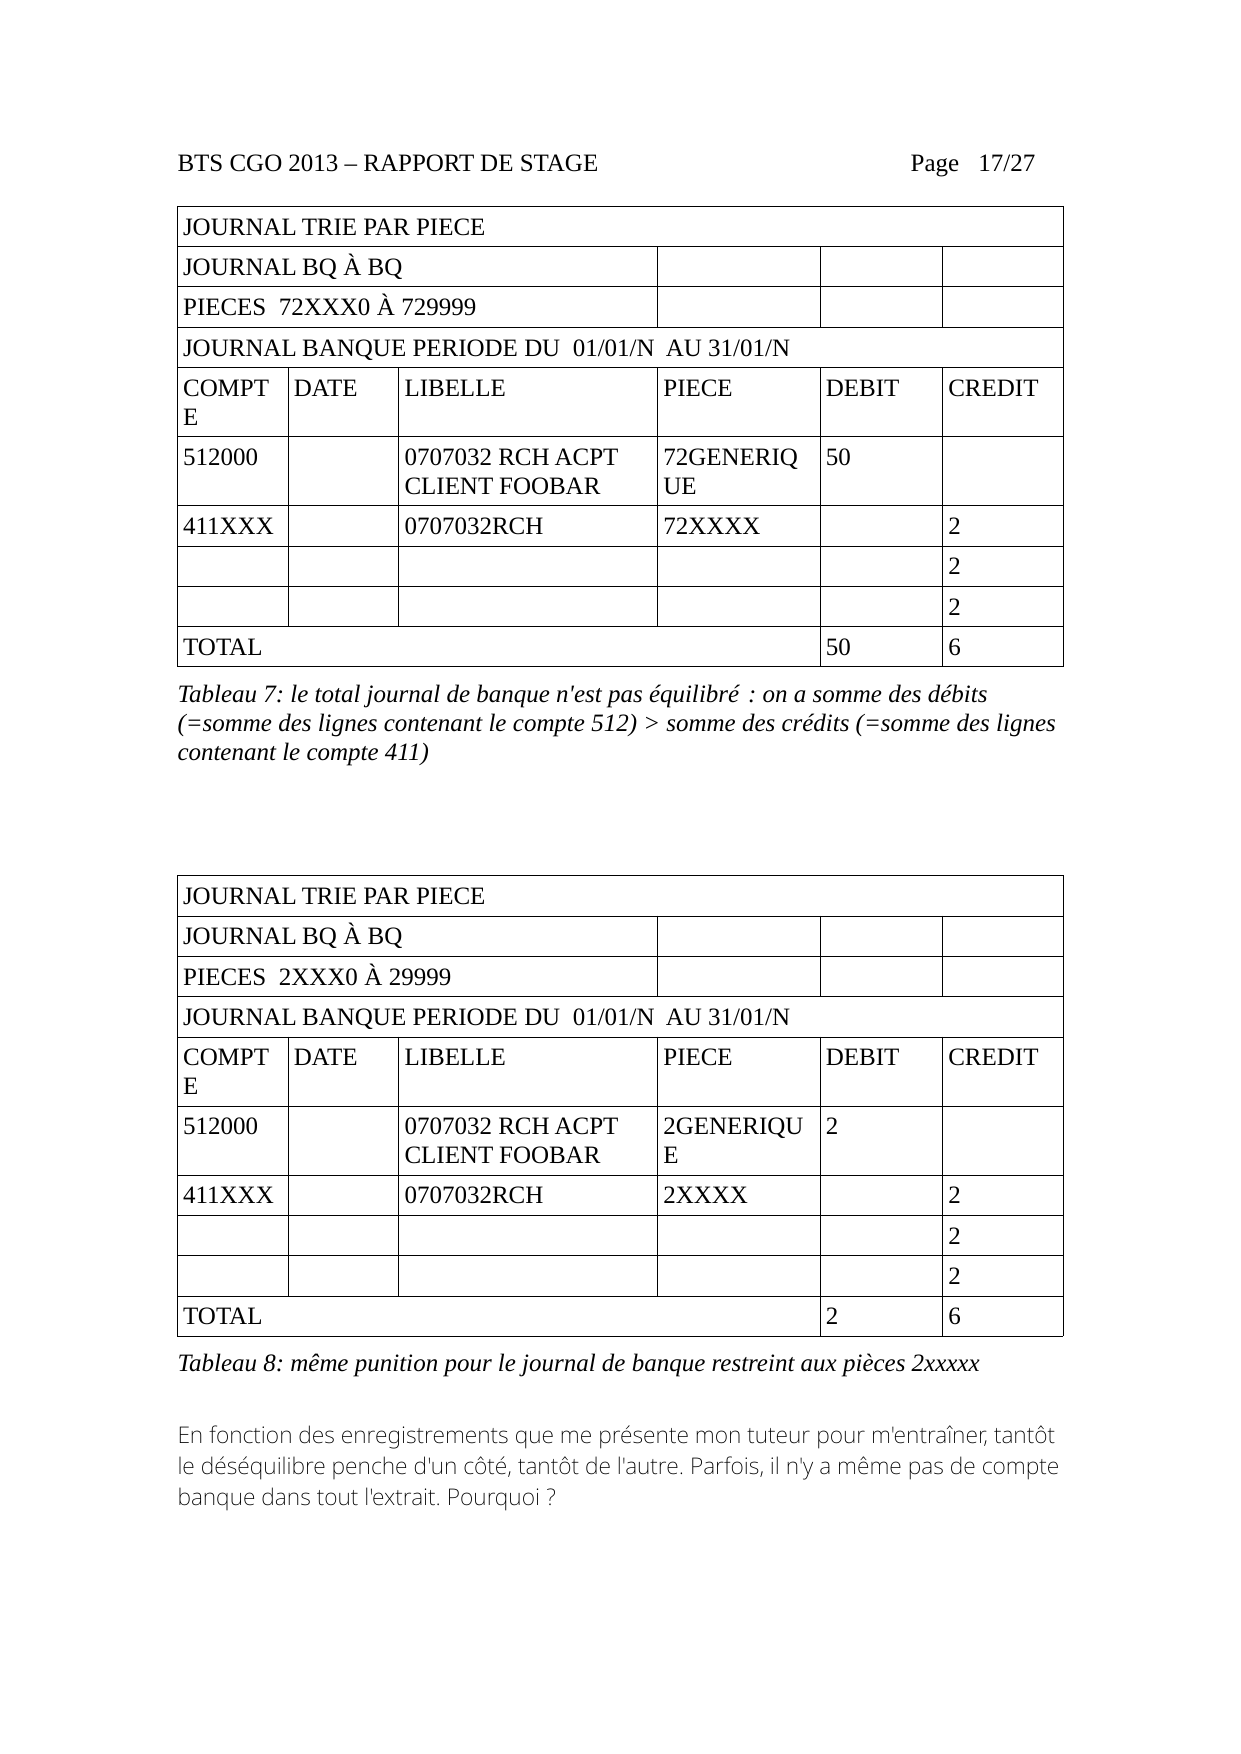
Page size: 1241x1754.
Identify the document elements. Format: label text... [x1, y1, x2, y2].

table_cell [943, 287, 1063, 327]
table_cell [821, 1176, 942, 1215]
table_cell [658, 1256, 820, 1296]
table_cell [943, 247, 1063, 286]
table_cell 72GENERIQUE [658, 437, 820, 505]
table_cell CREDIT [943, 1038, 1063, 1106]
table_cell 0707032RCH [399, 1176, 657, 1215]
table_cell 2 [821, 1297, 942, 1336]
table_cell [289, 547, 398, 586]
table_cell 0707032 RCH ACPT CLIENT FOOBAR [399, 1107, 657, 1175]
table_cell [821, 1256, 942, 1296]
table_cell DEBIT [821, 1038, 942, 1106]
table_cell [821, 957, 942, 996]
table_cell PIECES 72XXX0 À 729999 [178, 287, 657, 327]
table_cell [821, 287, 942, 327]
table_cell [289, 1256, 398, 1296]
table_cell LIBELLE [399, 1038, 657, 1106]
table_cell PIECES 2XXX0 À 29999 [178, 957, 657, 996]
table_cell JOURNAL BANQUE PERIODE DU 01/01/N AU 31/01/N [178, 328, 1063, 367]
table_cell 2 [943, 1256, 1063, 1296]
table_cell COMPTE [178, 1038, 288, 1106]
text En fonction des enregistrements que me présente mon tuteur pour m'entraîner, tantôt le déséquilibre penche d'un côté, tantôt de l'autre. Parfois, il n'y a même pas de compte banque dans tout l'extrait. Pourquoi ? [177, 1418, 1063, 1512]
table_cell TOTAL [178, 1297, 820, 1336]
text Tableau 7: le total journal de banque n'est pas équilibré : on a somme des débits (=somme des lignes contenant le compte 512) > somme des crédits (=somme des lignes contenant le compte 411) [177, 679, 1063, 765]
table_cell 0707032 RCH ACPT CLIENT FOOBAR [399, 437, 657, 505]
table_cell [289, 1216, 398, 1255]
table_cell 2 [943, 506, 1063, 546]
table_cell [658, 587, 820, 626]
table_cell 2GENERIQUE [658, 1107, 820, 1175]
table_cell 50 [821, 437, 942, 505]
table_cell [943, 957, 1063, 996]
table_header JOURNAL TRIE PAR PIECE [178, 207, 1063, 246]
table_cell [821, 247, 942, 286]
table_cell PIECE [658, 1038, 820, 1106]
table_cell 411XXX [178, 1176, 288, 1215]
table_cell [658, 287, 820, 327]
table_cell 411XXX [178, 506, 288, 546]
table_cell [399, 547, 657, 586]
table_cell [289, 587, 398, 626]
table_cell [821, 547, 942, 586]
table_cell [178, 1256, 288, 1296]
table_cell [821, 587, 942, 626]
table_cell COMPTE [178, 368, 288, 436]
table_cell 2XXXX [658, 1176, 820, 1215]
table_cell LIBELLE [399, 368, 657, 436]
table_cell 0707032RCH [399, 506, 657, 546]
table_cell [658, 247, 820, 286]
table_cell [658, 1216, 820, 1255]
table_cell 2 [943, 587, 1063, 626]
table_cell 50 [821, 627, 942, 666]
table_cell 72XXXX [658, 506, 820, 546]
table_cell [178, 587, 288, 626]
table_cell [399, 1216, 657, 1255]
table_cell [821, 1216, 942, 1255]
table_cell 6 [943, 1297, 1063, 1336]
table_cell [943, 437, 1063, 505]
table_cell [289, 1107, 398, 1175]
table_cell 2 [943, 547, 1063, 586]
table_cell DEBIT [821, 368, 942, 436]
table_cell CREDIT [943, 368, 1063, 436]
table_cell 2 [821, 1107, 942, 1175]
table_cell [658, 547, 820, 586]
table_cell [658, 917, 820, 956]
table_cell DATE [289, 368, 398, 436]
table_cell [178, 547, 288, 586]
text Tableau 8: même punition pour le journal de banque restreint aux pièces 2xxxxx [177, 1348, 1063, 1377]
table_cell 2 [943, 1216, 1063, 1255]
table_cell [943, 1107, 1063, 1175]
table_cell [658, 957, 820, 996]
table_cell [399, 587, 657, 626]
table_cell 512000 [178, 1107, 288, 1175]
table_cell 512000 [178, 437, 288, 505]
table_cell JOURNAL BQ À BQ [178, 247, 657, 286]
table_cell [821, 506, 942, 546]
table_cell [821, 917, 942, 956]
table_cell JOURNAL BANQUE PERIODE DU 01/01/N AU 31/01/N [178, 997, 1063, 1037]
table_cell TOTAL [178, 627, 820, 666]
table_cell 2 [943, 1176, 1063, 1215]
table_cell JOURNAL BQ À BQ [178, 917, 657, 956]
table_cell [399, 1256, 657, 1296]
table_cell [289, 506, 398, 546]
table_cell [943, 917, 1063, 956]
table_cell [289, 1176, 398, 1215]
table_cell 6 [943, 627, 1063, 666]
table_header JOURNAL TRIE PAR PIECE [178, 876, 1063, 916]
table_cell DATE [289, 1038, 398, 1106]
table_cell [289, 437, 398, 505]
table_cell [178, 1216, 288, 1255]
table_cell PIECE [658, 368, 820, 436]
